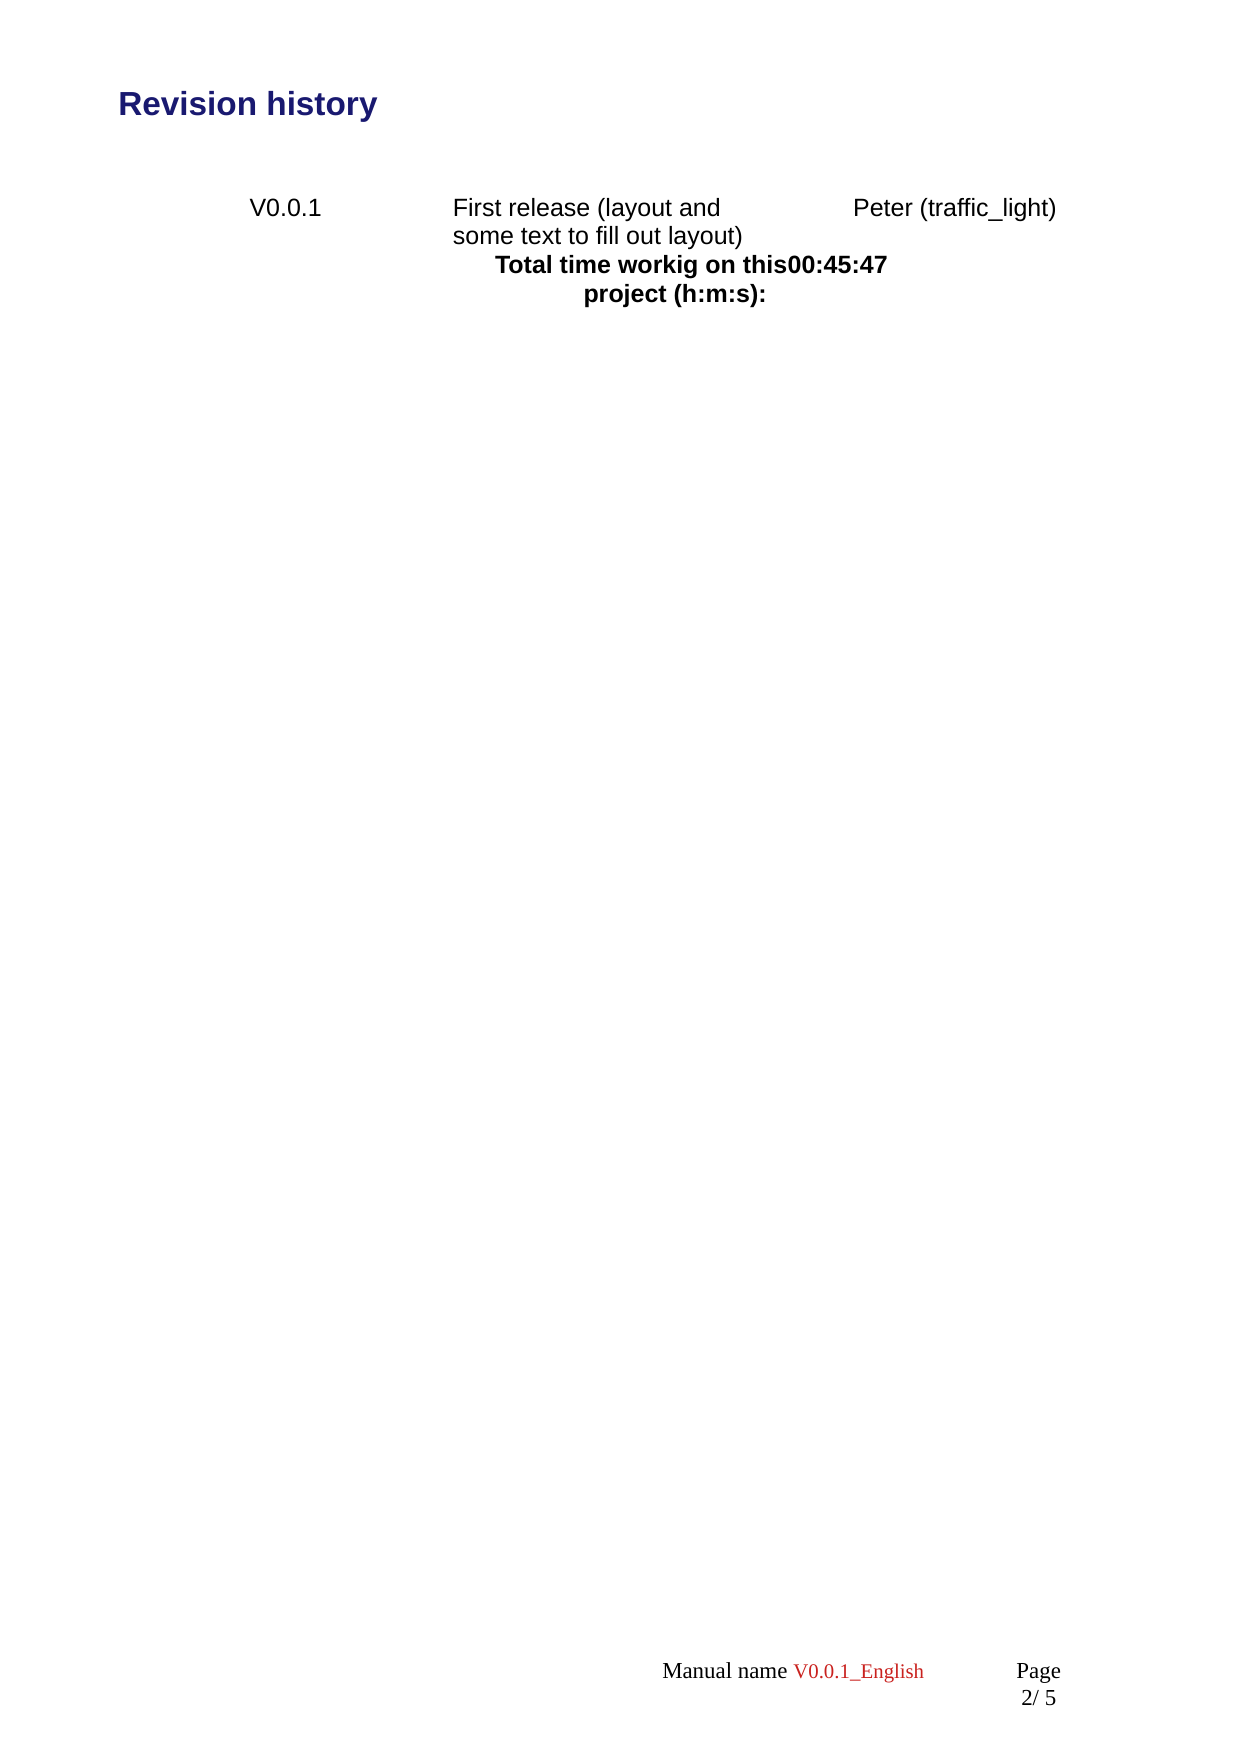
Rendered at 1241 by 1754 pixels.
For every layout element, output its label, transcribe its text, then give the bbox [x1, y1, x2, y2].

table_cell Total time workig on this project (h:m:s): [453, 250, 787, 307]
table_cell First release (layout and some text to fill out layout) [453, 193, 787, 250]
table_cell [118, 250, 453, 307]
subtitle Revision history [118, 84, 1122, 122]
table_cell [453, 164, 787, 192]
table_header Description [453, 135, 787, 164]
table_cell [118, 164, 453, 192]
table_cell Peter (traffic_light) [788, 193, 1122, 250]
table_cell V0.0.1 [118, 193, 453, 250]
table_header Name (githubname) [788, 135, 1122, 164]
table_cell 00:45:47 [788, 250, 1122, 307]
table_cell [788, 164, 1122, 192]
table_header Version [118, 135, 453, 164]
